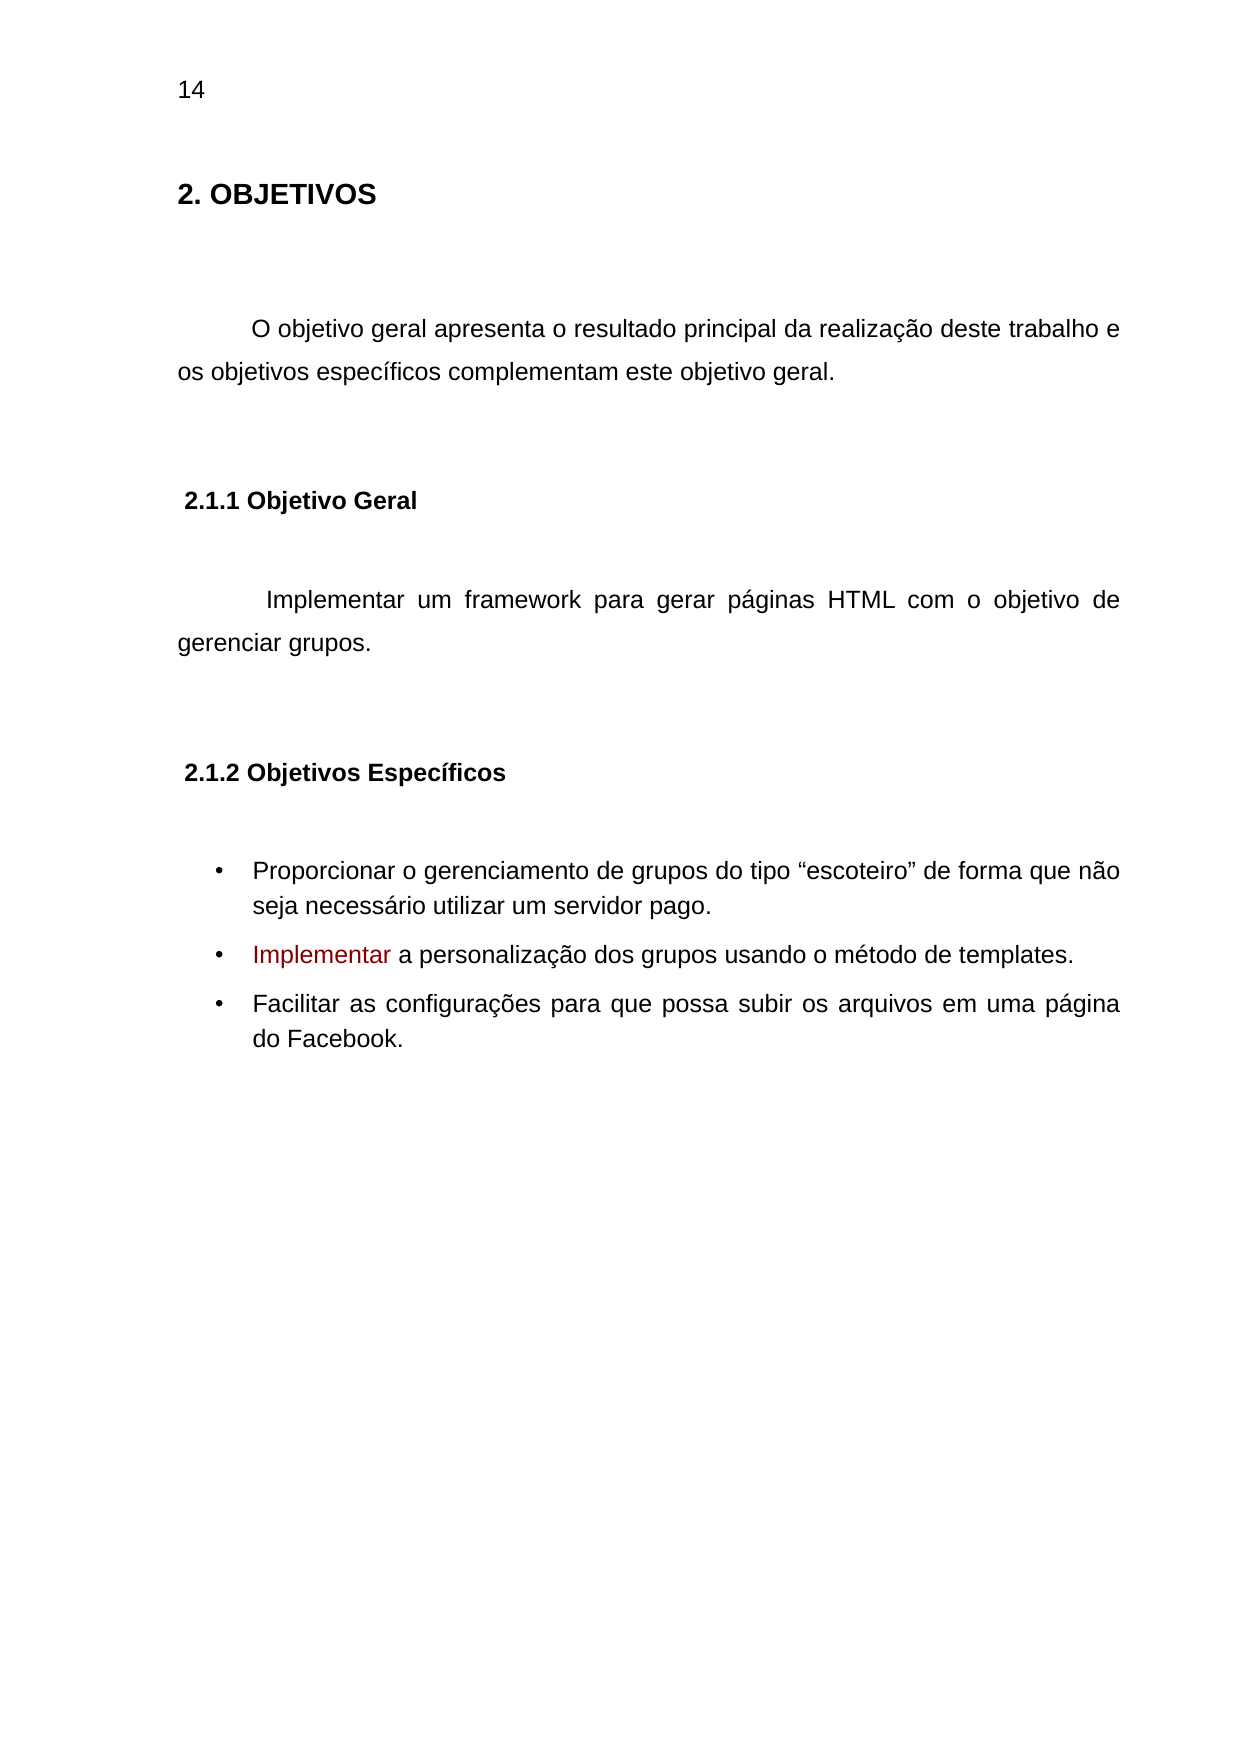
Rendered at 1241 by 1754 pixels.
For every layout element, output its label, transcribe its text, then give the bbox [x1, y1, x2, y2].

subtitle Objetivo Geral [177, 486, 1122, 515]
text Implementar um framework para gerar páginas HTML com o objetivo de gerenciar grupos. [177, 585, 1122, 657]
subtitle OBJETIVOS [177, 177, 1122, 211]
subtitle Objetivos Específicos [177, 757, 1122, 786]
list Proporcionar o gerenciamento de grupos do tipo “escoteiro” de forma que não seja necessário utilizar um servidor pago. [215, 856, 1122, 919]
list Facilitar as configurações para que possa subir os arquivos em uma página do Facebook. [215, 989, 1122, 1052]
text O objetivo geral apresenta o resultado principal da realização deste trabalho e os objetivos específicos complementam este objetivo geral. [177, 314, 1122, 386]
list Implementar a personalização dos grupos usando o método de templates. [215, 940, 1122, 969]
